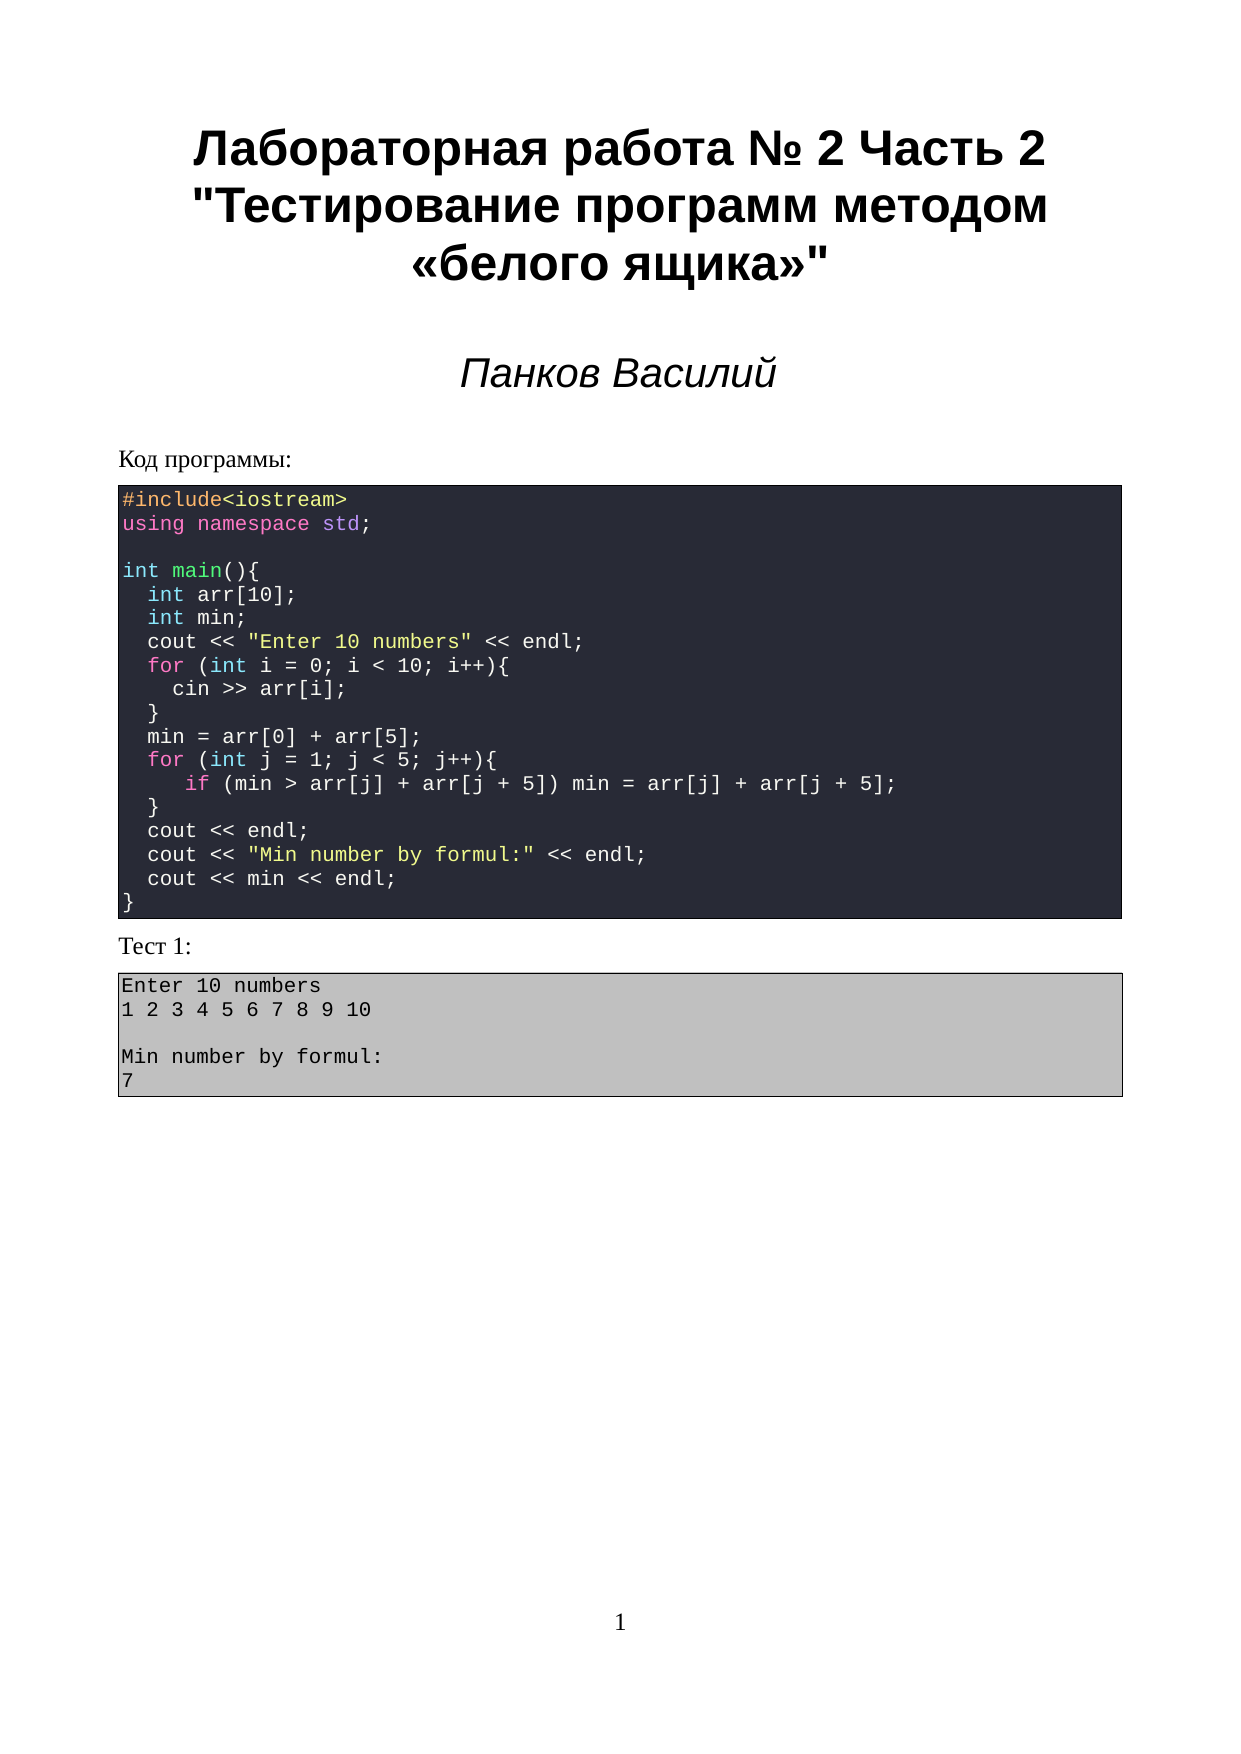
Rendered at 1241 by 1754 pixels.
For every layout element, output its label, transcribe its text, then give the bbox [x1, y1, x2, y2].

text int min; [119, 603, 1121, 627]
text cout << endl; [119, 816, 1121, 840]
text 1 2 3 4 5 6 7 8 9 10 [119, 996, 1122, 1020]
text int arr[10]; [119, 580, 1121, 603]
text for (int i = 0; i < 10; i++){ [119, 651, 1121, 674]
text cout << min << endl; [119, 863, 1121, 887]
text Enter 10 numbers [119, 974, 1122, 996]
title Лабораторная работа № 2 Часть 2 "Тестирование программ методом «белого ящика»" [118, 118, 1122, 291]
text cout << "Enter 10 numbers" << endl; [119, 627, 1121, 651]
text cin >> arr[i]; [119, 674, 1121, 698]
text } [119, 698, 1121, 722]
text if (min > arr[j] + arr[j + 5]) min = arr[j] + arr[j + 5]; [119, 769, 1121, 793]
text Тест 1: [118, 931, 1122, 960]
text using namespace std; [119, 509, 1121, 532]
text } [119, 887, 1121, 918]
text Код программы: [118, 444, 1122, 473]
text for (int j = 1; j < 5; j++){ [119, 745, 1121, 769]
text Min number by formul: [119, 1043, 1122, 1067]
text 7 [119, 1067, 1122, 1096]
text min = arr[0] + arr[5]; [119, 722, 1121, 745]
text cout << "Min number by formul:" << endl; [119, 840, 1121, 863]
text } [119, 793, 1121, 816]
subtitle Панков Василий [118, 348, 1122, 396]
text int main(){ [119, 556, 1121, 580]
text #include<iostream> [119, 486, 1121, 509]
